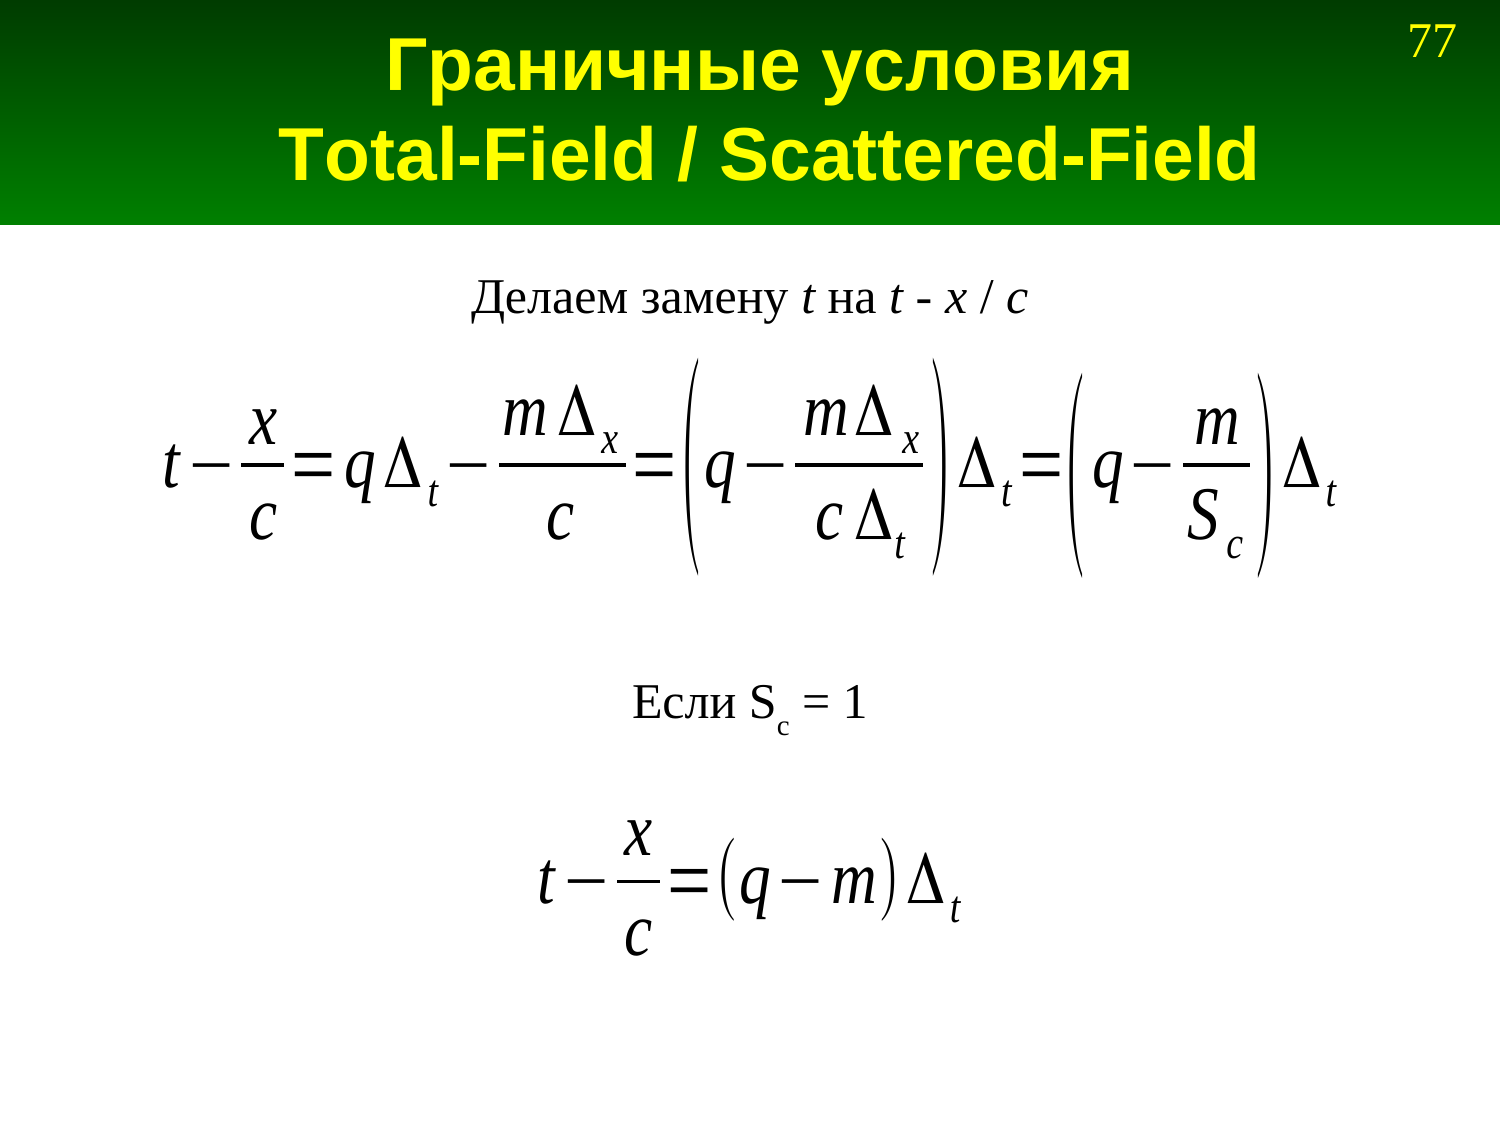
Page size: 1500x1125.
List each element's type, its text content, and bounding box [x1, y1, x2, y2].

title Граничные условия Total-Field / Scattered-Field [100, 7, 1441, 204]
chart [146, 354, 1354, 581]
text_box Делаем замену t на t - x / c [456, 255, 1044, 331]
text_box Если Sc = 1 [617, 661, 883, 749]
chart [522, 789, 978, 971]
